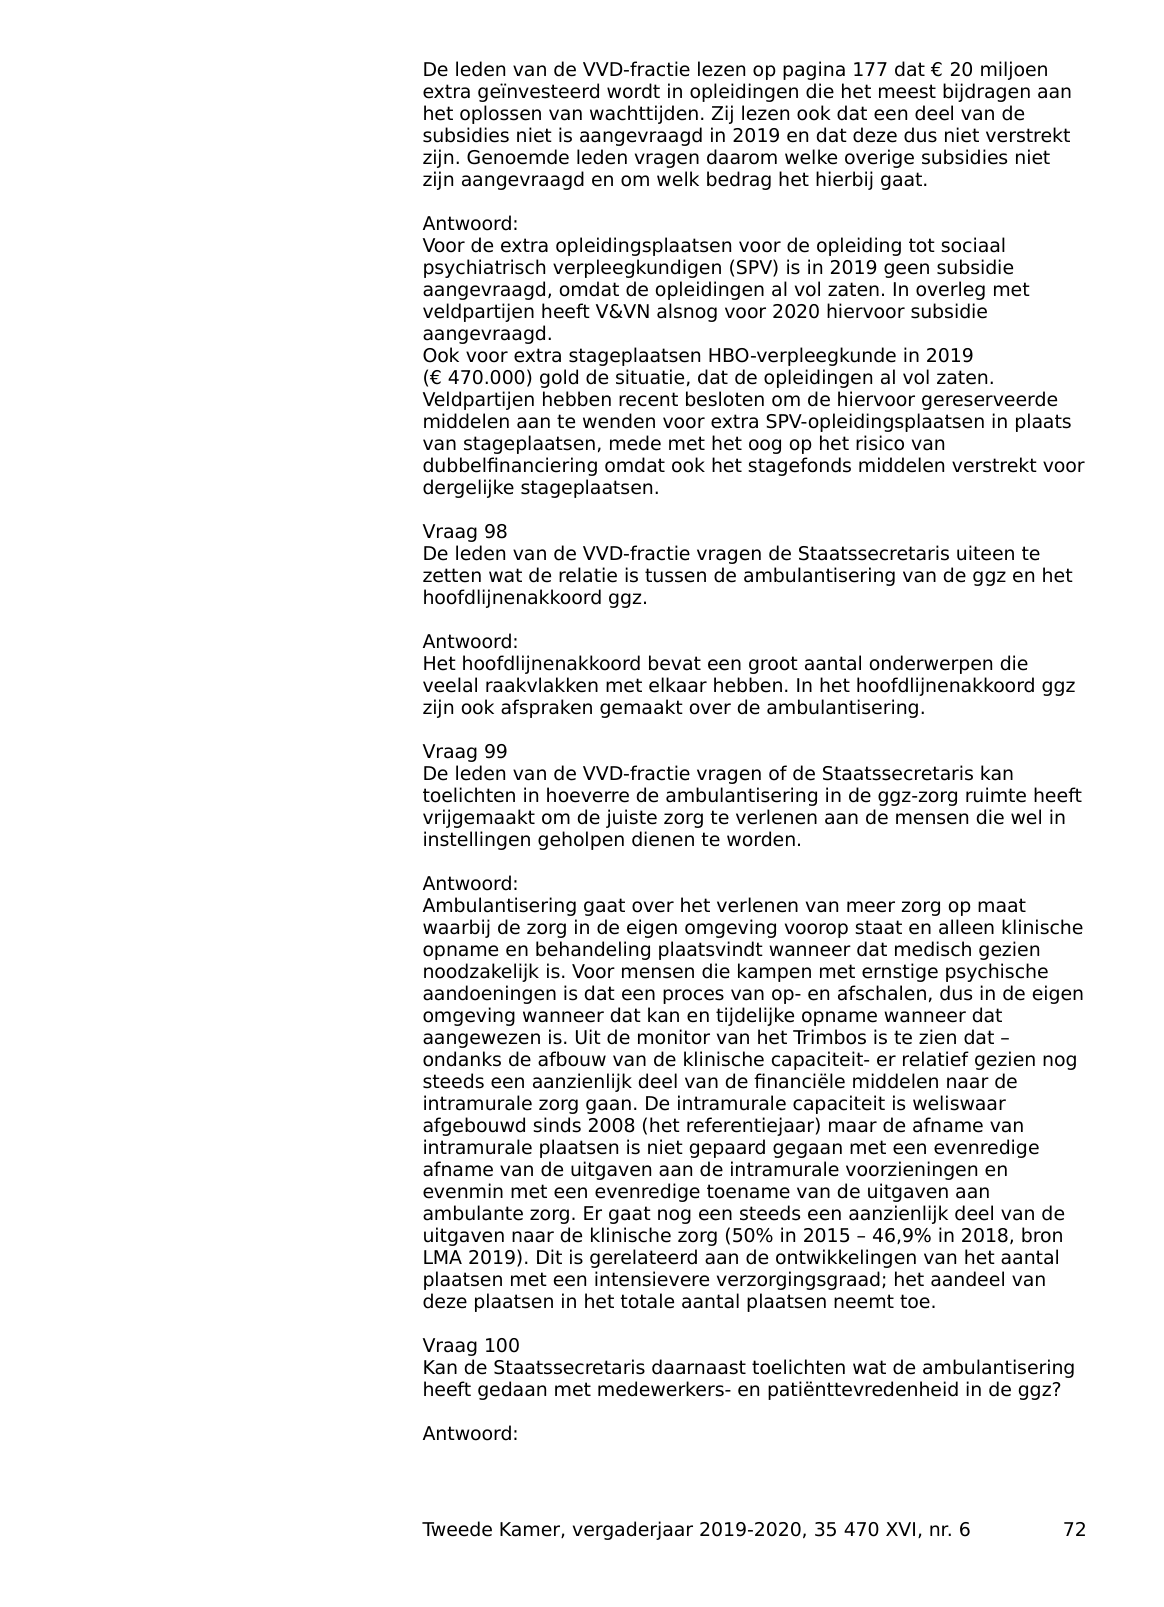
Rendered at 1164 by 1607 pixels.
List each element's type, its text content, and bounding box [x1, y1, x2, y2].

text Het hoofdlijnenakkoord bevat een groot aantal onderwerpen die veelal raakvlakken met elkaar hebben. In het hoofdlijnenakkoord ggz zijn ook afspraken gemaakt over de ambulantisering. [422, 653, 1087, 719]
text De leden van de VVD-fractie lezen op pagina 177 dat € 20 miljoen extra geïnvesteerd wordt in opleidingen die het meest bijdragen aan het oplossen van wachttijden. Zij lezen ook dat een deel van de subsidies niet is aangevraagd in 2019 en dat deze dus niet verstrekt zijn. Genoemde leden vragen daarom welke overige subsidies niet zijn aangevraagd en om welk bedrag het hierbij gaat. [422, 59, 1087, 191]
text Vraag 98 [422, 521, 1087, 543]
text Vraag 99 [422, 741, 1087, 763]
text Antwoord: [422, 873, 1087, 895]
text Kan de Staatssecretaris daarnaast toelichten wat de ambulantisering heeft gedaan met medewerkers- en patiënttevredenheid in de ggz? [422, 1357, 1087, 1401]
text Ambulantisering gaat over het verlenen van meer zorg op maat waarbij de zorg in de eigen omgeving voorop staat en alleen klinische opname en behandeling plaatsvindt wanneer dat medisch gezien noodzakelijk is. Voor mensen die kampen met ernstige psychische aandoeningen is dat een proces van op- en afschalen, dus in de eigen omgeving wanneer dat kan en tijdelijke opname wanneer dat aangewezen is. Uit de monitor van het Trimbos is te zien dat – ondanks de afbouw van de klinische capaciteit- er relatief gezien nog steeds een aanzienlijk deel van de financiële middelen naar de intramurale zorg gaan. De intramurale capaciteit is weliswaar afgebouwd sinds 2008 (het referentiejaar) maar de afname van intramurale plaatsen is niet gepaard gegaan met een evenredige afname van de uitgaven aan de intramurale voorzieningen en evenmin met een evenredige toename van de uitgaven aan ambulante zorg. Er gaat nog een steeds een aanzienlijk deel van de uitgaven naar de klinische zorg (50% in 2015 – 46,9% in 2018, bron LMA 2019). Dit is gerelateerd aan de ontwikkelingen van het aantal plaatsen met een intensievere verzorgingsgraad; het aandeel van deze plaatsen in het totale aantal plaatsen neemt toe. [422, 895, 1087, 1313]
text Antwoord: [422, 631, 1087, 653]
text Voor de extra opleidingsplaatsen voor de opleiding tot sociaal psychiatrisch verpleegkundigen (SPV) is in 2019 geen subsidie aangevraagd, omdat de opleidingen al vol zaten. In overleg met veldpartijen heeft V&VN alsnog voor 2020 hiervoor subsidie aangevraagd. [422, 235, 1087, 345]
text Antwoord: [422, 213, 1087, 235]
text Vraag 100 [422, 1335, 1087, 1357]
text Antwoord: [422, 1423, 1087, 1445]
text Ook voor extra stageplaatsen HBO-verpleegkunde in 2019 (€ 470.000) gold de situatie, dat de opleidingen al vol zaten. Veldpartijen hebben recent besloten om de hiervoor gereserveerde middelen aan te wenden voor extra SPV-opleidingsplaatsen in plaats van stageplaatsen, mede met het oog op het risico van dubbelfinanciering omdat ook het stagefonds middelen verstrekt voor dergelijke stageplaatsen. [422, 345, 1087, 499]
text De leden van de VVD-fractie vragen de Staatssecretaris uiteen te zetten wat de relatie is tussen de ambulantisering van de ggz en het hoofdlijnenakkoord ggz. [422, 543, 1087, 609]
text De leden van de VVD-fractie vragen of de Staatssecretaris kan toelichten in hoeverre de ambulantisering in de ggz-zorg ruimte heeft vrijgemaakt om de juiste zorg te verlenen aan de mensen die wel in instellingen geholpen dienen te worden. [422, 763, 1087, 851]
